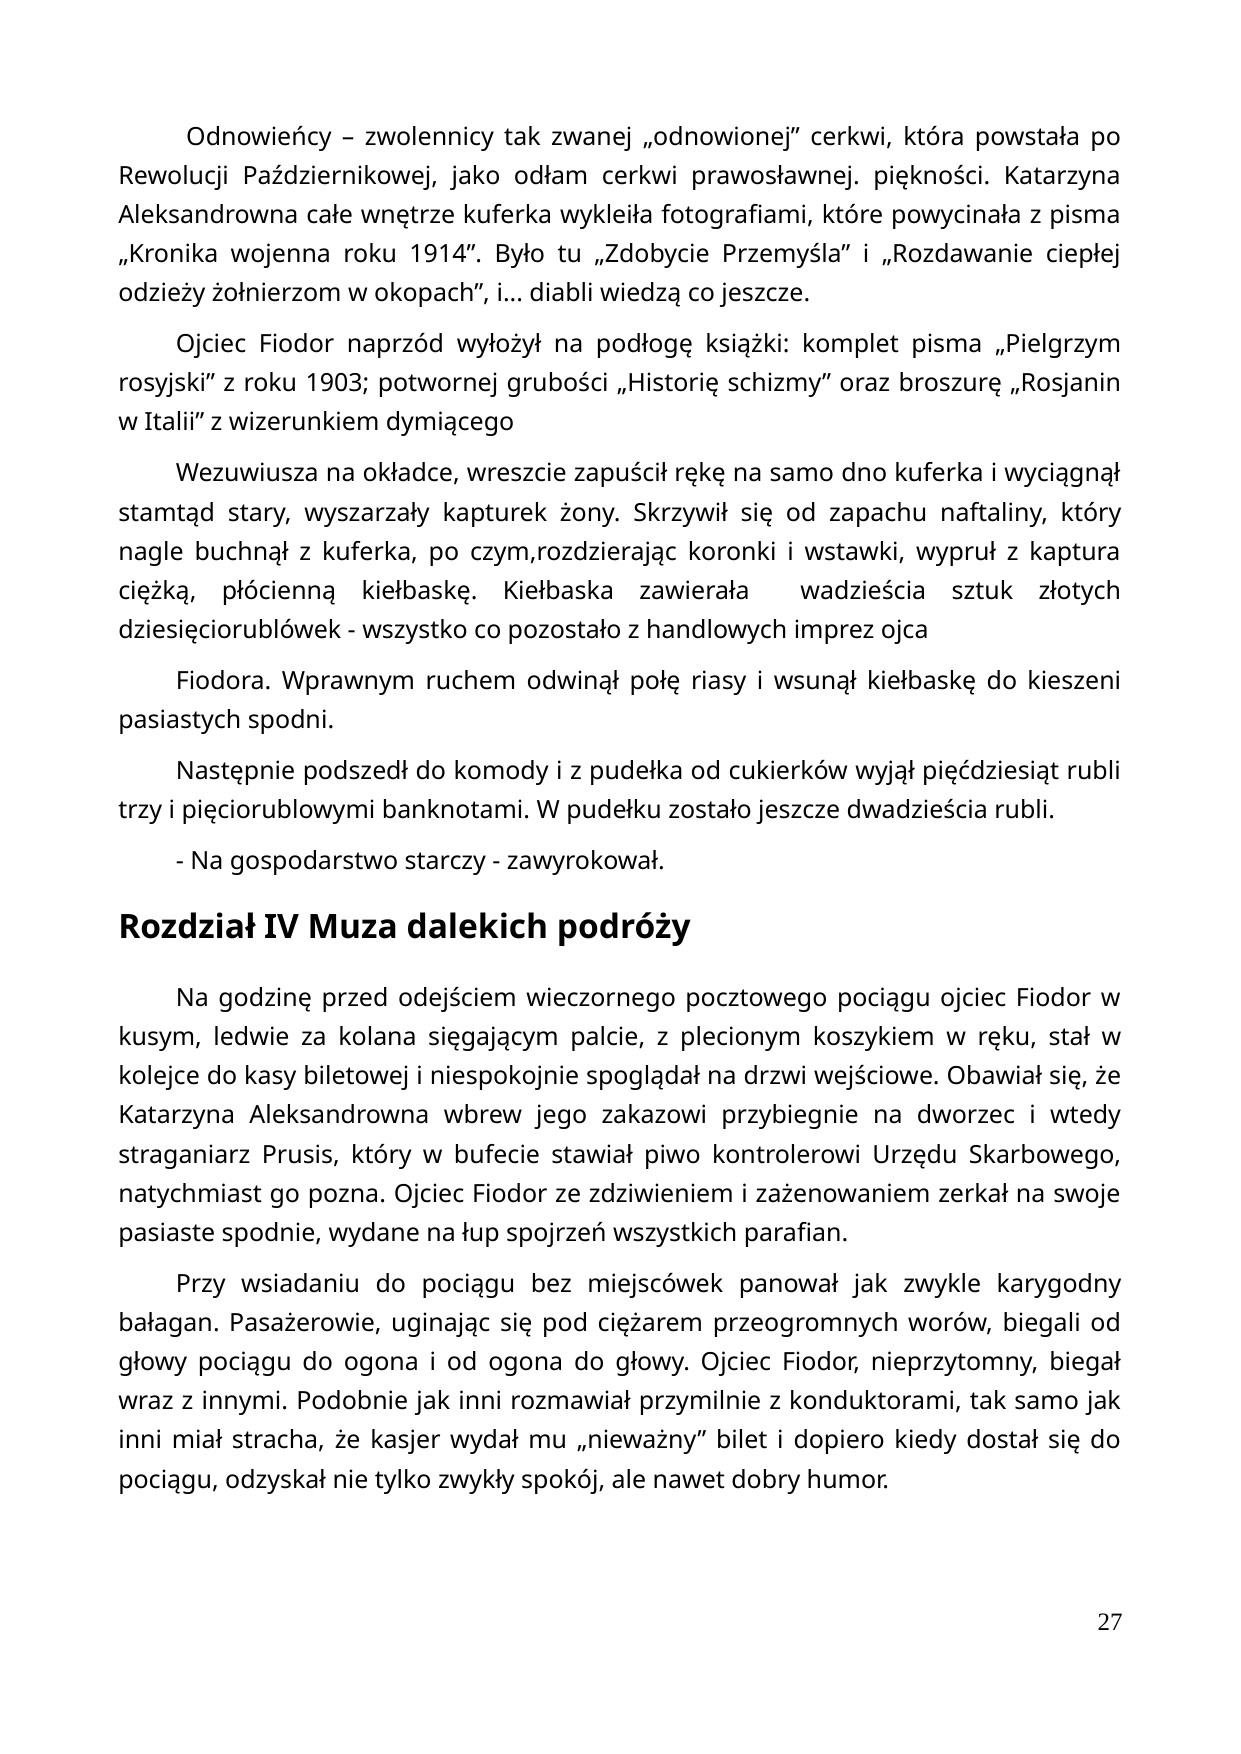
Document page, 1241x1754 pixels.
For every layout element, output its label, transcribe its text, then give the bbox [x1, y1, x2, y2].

text Fiodora. Wprawnym ruchem odwinął połę riasy i wsunął kiełbaskę do kieszeni pasiastych spodni. [118, 663, 1122, 736]
text Ojciec Fiodor naprzód wyłożył na podłogę książki: komplet pisma „Pielgrzym rosyjski” z roku 1903; potwornej grubości „Historię schizmy” oraz broszurę „Rosjanin w Italii” z wizerunkiem dymiącego [118, 326, 1122, 438]
text Na godzinę przed odejściem wieczornego pocztowego pociągu ojciec Fiodor w kusym, ledwie za kolana sięgającym palcie, z plecionym koszykiem w ręku, stał w kolejce do kasy biletowej i niespokojnie spoglądał na drzwi wejściowe. Obawiał się, że Katarzyna Aleksandrowna wbrew jego zakazowi przybiegnie na dworzec i wtedy straganiarz Prusis, który w bufecie stawiał piwo kontrolerowi Urzędu Skarbowego, natychmiast go pozna. Ojciec Fiodor ze zdziwieniem i zażenowaniem zerkał na swoje pasiaste spodnie, wydane na łup spojrzeń wszystkich parafian. [118, 979, 1122, 1249]
text - Na gospodarstwo starczy - zawyrokował. [118, 843, 1122, 877]
text Odnowieńcy – zwolennicy tak zwanej „odnowionej” cerkwi, która powstała po Rewolucji Październikowej, jako odłam cerkwi prawosławnej. piękności. Katarzyna Aleksandrowna całe wnętrze kuferka wykleiła fotografiami, które powycinała z pisma „Kronika wojenna roku 1914”. Było tu „Zdobycie Przemyśla” i „Rozdawanie ciepłej odzieży żołnierzom w okopach”, i... diabli wiedzą co jeszcze. [118, 118, 1122, 309]
subtitle Rozdział IV Muza dalekich podróży [118, 903, 1122, 948]
text Następnie podszedł do komody i z pudełka od cukierków wyjął pięćdziesiąt rubli trzy i pięciorublowymi banknotami. W pudełku zostało jeszcze dwadzieścia rubli. [118, 753, 1122, 826]
text Wezuwiusza na okładce, wreszcie zapuścił rękę na samo dno kuferka i wyciągnął stamtąd stary, wyszarzały kapturek żony. Skrzywił się od zapachu naftaliny, który nagle buchnął z kuferka, po czym,rozdzierając koronki i wstawki, wypruł z kaptura ciężką, płócienną kiełbaskę. Kiełbaska zawierała wadzieścia sztuk złotych dziesięciorublówek - wszystko co pozostało z handlowych imprez ojca [118, 455, 1122, 646]
text Przy wsiadaniu do pociągu bez miejscówek panował jak zwykle karygodny bałagan. Pasażerowie, uginając się pod ciężarem przeogromnych worów, biegali od głowy pociągu do ogona i od ogona do głowy. Ojciec Fiodor, nieprzytomny, biegał wraz z innymi. Podobnie jak inni rozmawiał przymilnie z konduktorami, tak samo jak inni miał stracha, że kasjer wydał mu „nieważny” bilet i dopiero kiedy dostał się do pociągu, odzyskał nie tylko zwykły spokój, ale nawet dobry humor. [118, 1266, 1122, 1495]
